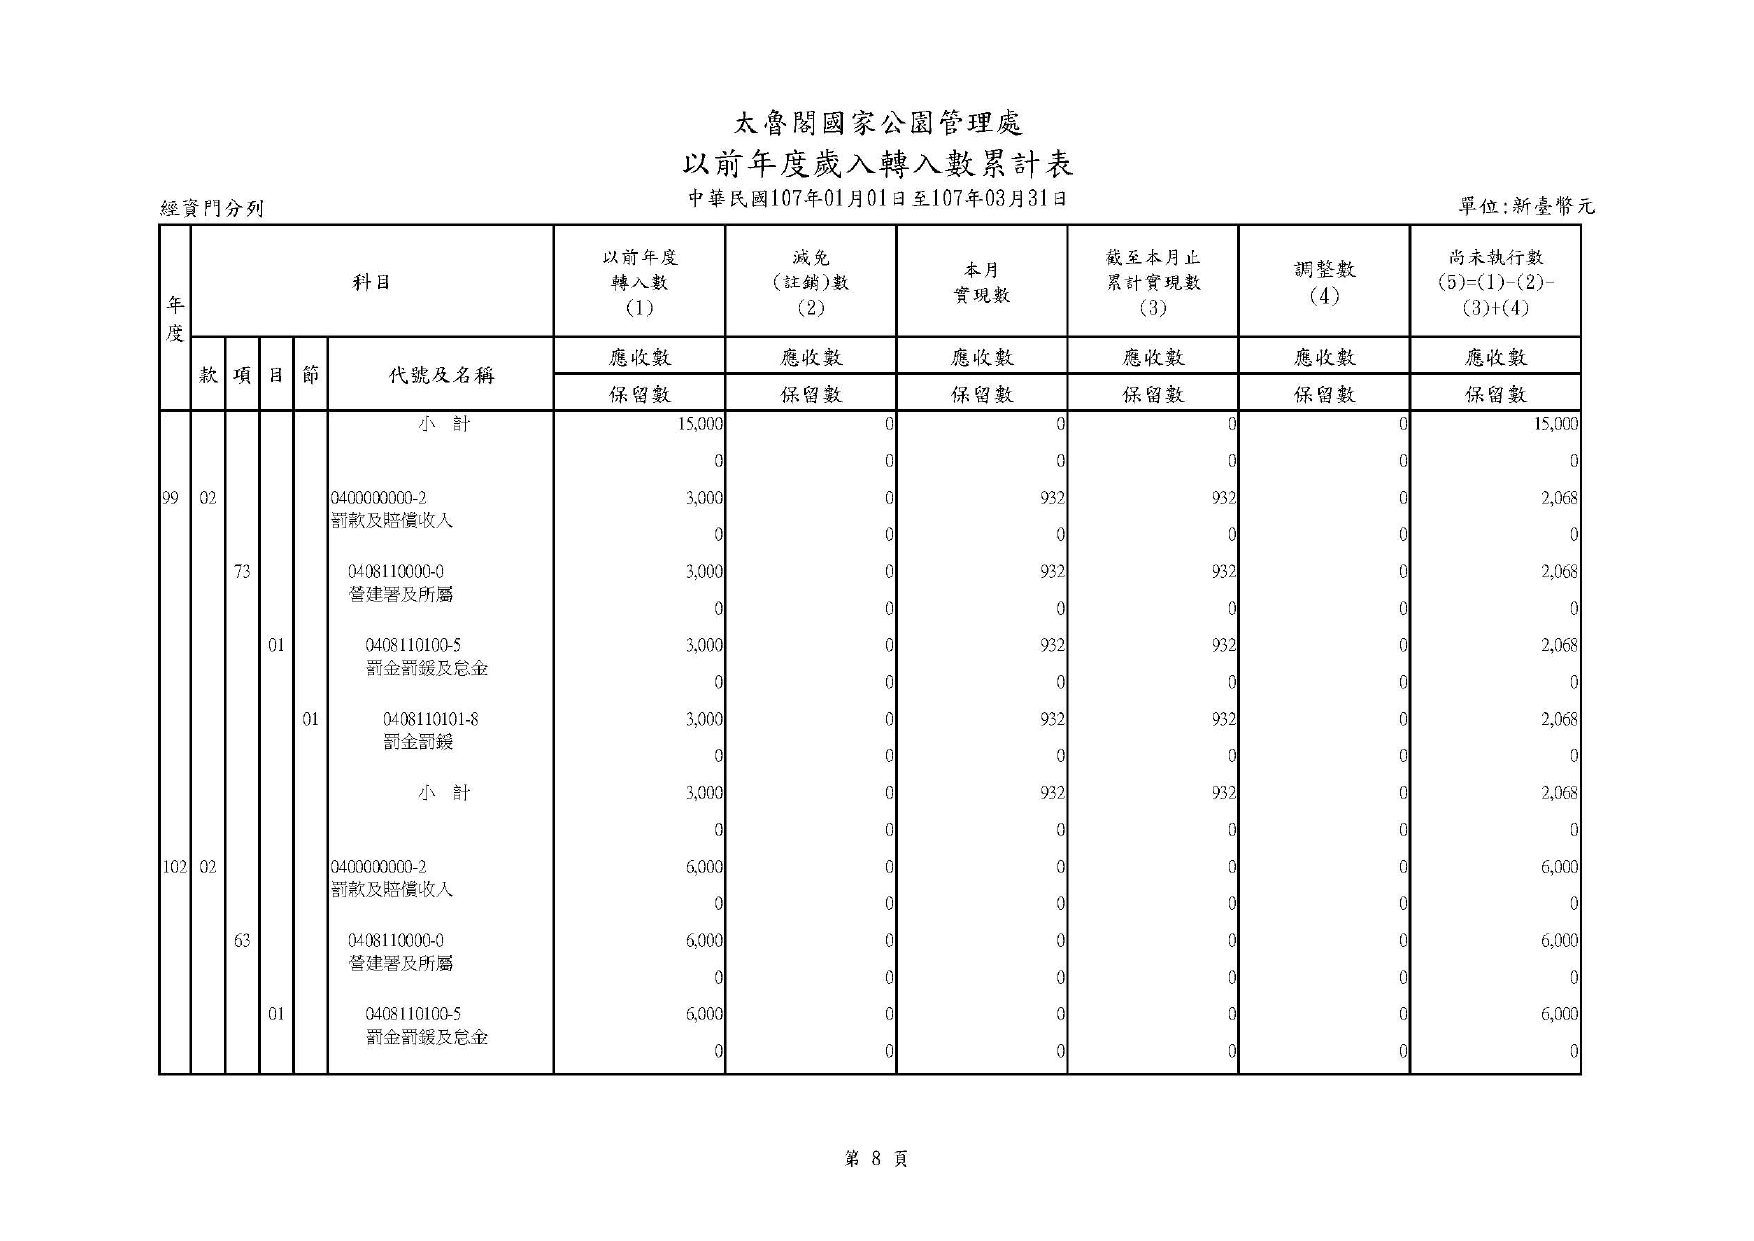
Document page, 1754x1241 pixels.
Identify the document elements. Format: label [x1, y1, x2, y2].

picture [59, 59, 1695, 1216]
